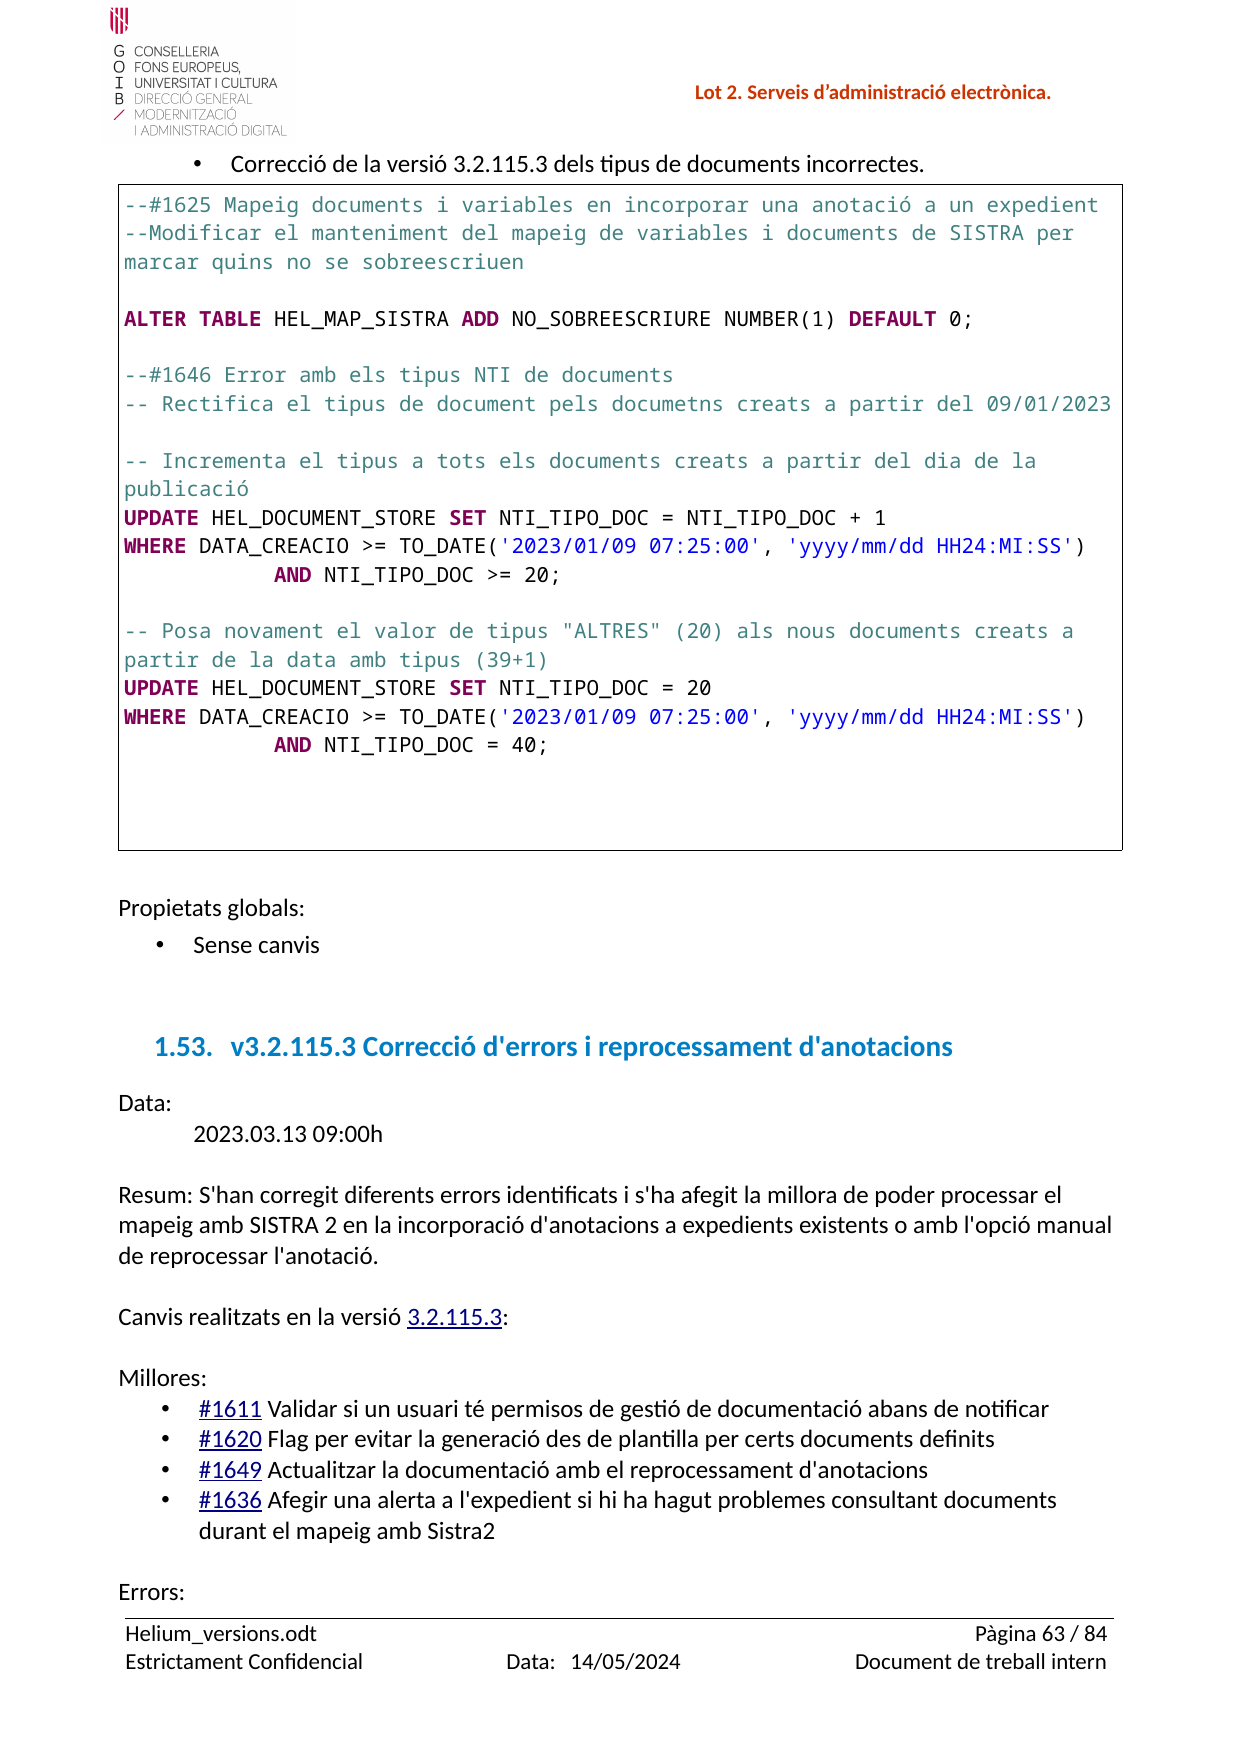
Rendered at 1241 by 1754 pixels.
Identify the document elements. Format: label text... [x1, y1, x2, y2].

list #1649 Actualitzar la documentació amb el reprocessament d'anotacions [161, 1454, 1122, 1484]
text Resum: S'han corregit diferents errors identificats i s'ha afegit la millora de poder processar el mapeig amb SISTRA 2 en la incorporació d'anotacions a expedients existents o amb l'opció manual de reprocessar l'anotació. [118, 1179, 1122, 1271]
list Sense canvis [156, 929, 1122, 959]
text Canvis realitzats en la versió 3.2.115.3: [118, 1301, 1122, 1332]
list #1620 Flag per evitar la generació des de plantilla per certs documents definits [161, 1423, 1122, 1454]
subtitle v3.2.115.3 Correcció d'errors i reprocessament d'anotacions [153, 1028, 1122, 1064]
text Millores: [118, 1362, 1122, 1393]
text Errors: [118, 1576, 1122, 1606]
text Propietats globals: [118, 892, 1122, 923]
list Correcció de la versió 3.2.115.3 dels tipus de documents incorrectes. [193, 148, 1122, 178]
list #1611 Validar si un usuari té permisos de gestió de documentació abans de notificar [161, 1393, 1122, 1423]
text 2023.03.13 09:00h [118, 1118, 1122, 1148]
list #1636 Afegir una alerta a l'expedient si hi ha hagut problemes consultant documents durant el mapeig amb Sistra2 [161, 1484, 1122, 1545]
text Data: [118, 1087, 1122, 1118]
table_header --#1625 Mapeig documents i variables en incorporar una anotació a un expedient --Modificar el manteniment del mapeig de variables i documents de SISTRA per marcar quins no se sobreescriuen ALTER TABLE HEL_MAP_SISTRA ADD NO_SOBREESCRIURE NUMBER(1) DEFAULT 0; --#1646 Error amb els tipus NTI de documents -- Rectifica el tipus de document pels documetns creats a partir del 09/01/2023 -- Incrementa el tipus a tots els documents creats a partir del dia de la publicació UPDATE HEL_DOCUMENT_STORE SET NTI_TIPO_DOC = NTI_TIPO_DOC + 1 WHERE DATA_CREACIO >= TO_DATE('2023/01/09 07:25:00', 'yyyy/mm/dd HH24:MI:SS') AND NTI_TIPO_DOC >= 20; -- Posa novament el valor de tipus "ALTRES" (20) als nous documents creats a partir de la data amb tipus (39+1) UPDATE HEL_DOCUMENT_STORE SET NTI_TIPO_DOC = 20 WHERE DATA_CREACIO >= TO_DATE('2023/01/09 07:25:00', 'yyyy/mm/dd HH24:MI:SS') AND NTI_TIPO_DOC = 40; [119, 185, 1122, 850]
picture [100, 0, 297, 144]
